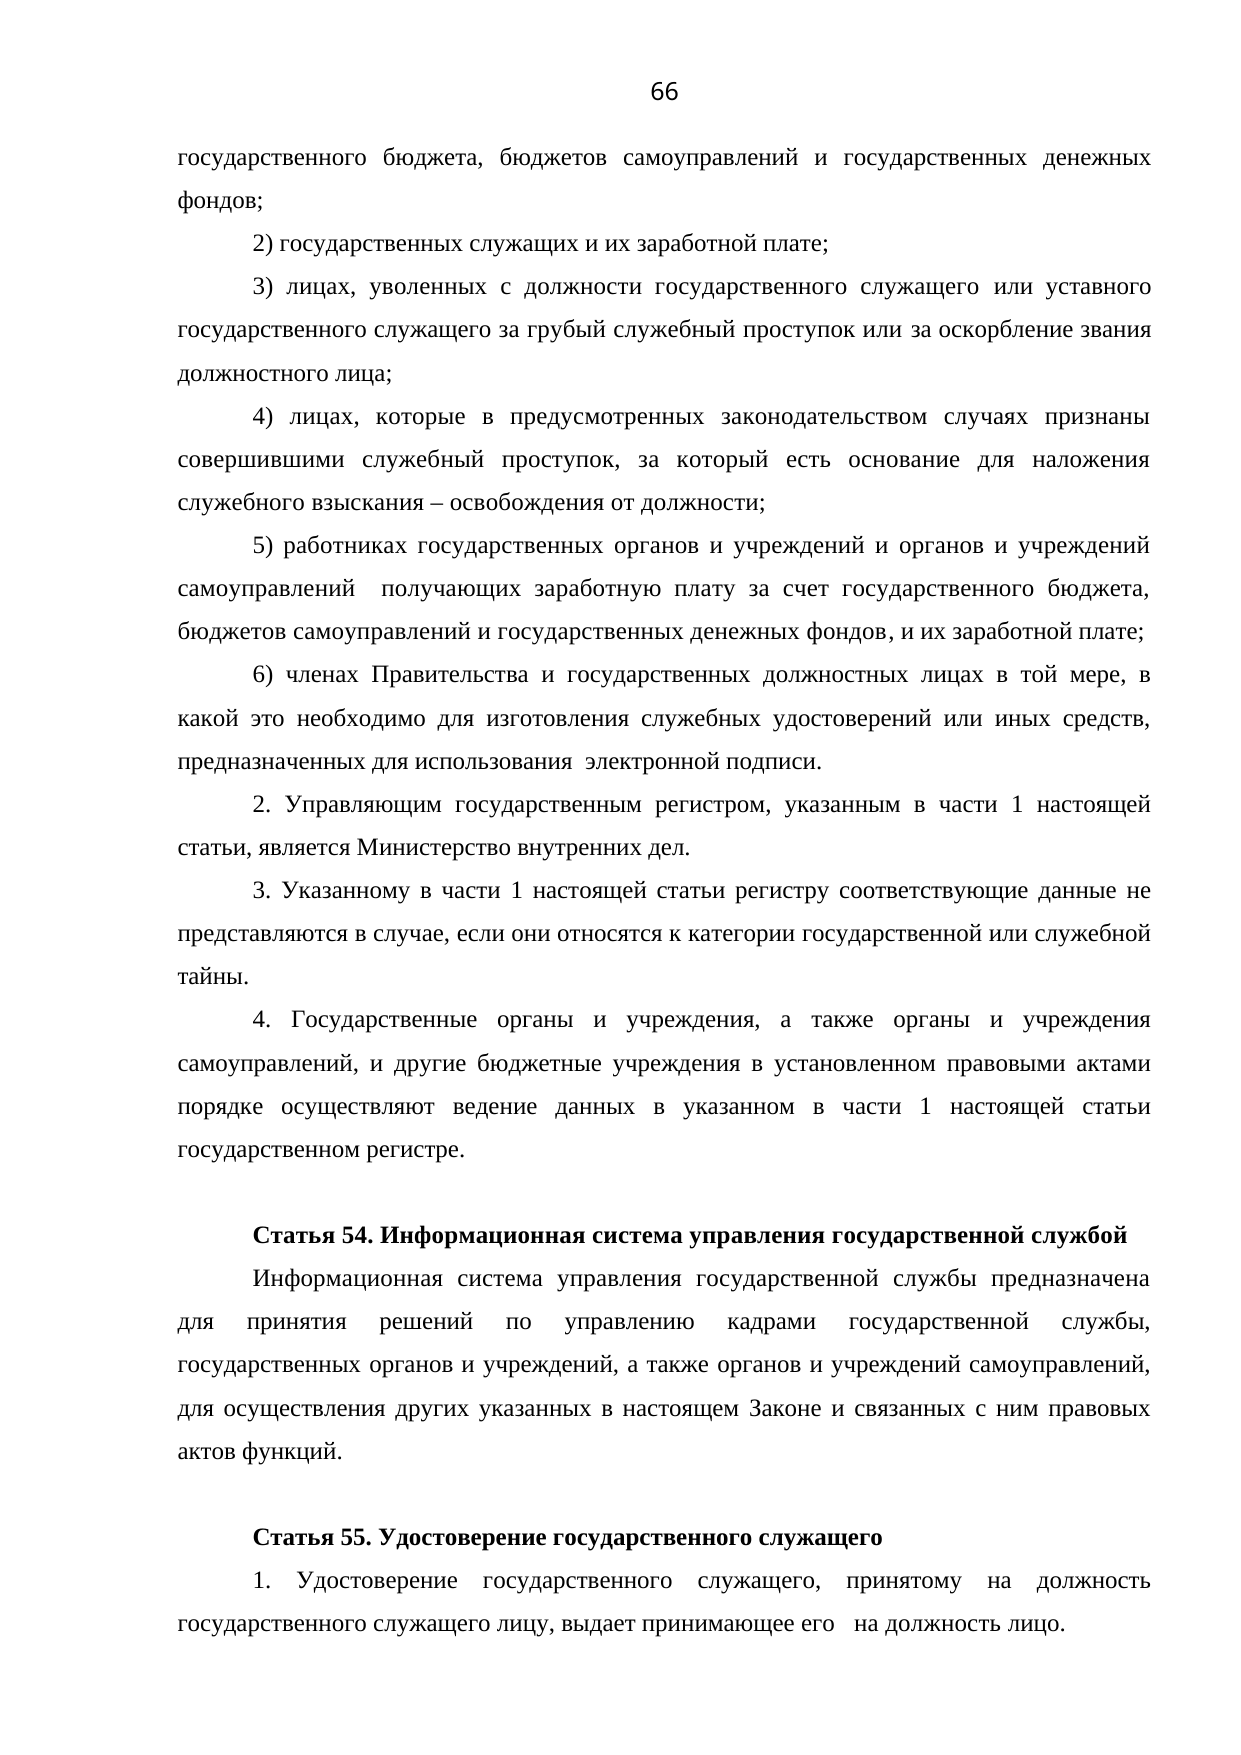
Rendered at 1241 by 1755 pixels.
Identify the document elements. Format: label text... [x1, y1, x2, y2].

text 4) лицах, которые в предусмотренных законодательством случаях признаны совершившими служебный проступок, за который есть основание для наложения служебного взыскания – освобождения от должности; [177, 401, 1152, 516]
text 2. Управляющим государственным регистром, указанным в части 1 настоящей статьи, является Министерство внутренних дел. [177, 789, 1152, 861]
text 4. Государственные органы и учреждения, а также органы и учреждения самоуправлений, и другие бюджетные учреждения в установленном правовыми актами порядке осуществляют ведение данных в указанном в части 1 настоящей статьи государственном регистре. [177, 1004, 1152, 1163]
text Информационная система управления государственной службы предназначена для принятия решений по управлению кадрами государственной службы, государственных органов и учреждений, а также органов и учреждений самоуправлений, для осуществления других указанных в настоящем Законе и связанных с ним правовых актов функций. [177, 1263, 1152, 1464]
text Статья 55. Удостоверение государственного служащего [177, 1522, 1152, 1551]
text 1. Удостоверение государственного служащего, принятому на должность государственного служащего лицу, выдает принимающее его на должность лицо. [177, 1565, 1152, 1637]
text 6) членах Правительства и государственных должностных лицах в той мере, в какой это необходимо для изготовления служебных удостоверений или иных средств, предназначенных для использования электронной подписи. [177, 659, 1152, 774]
text 3) лицах, уволенных с должности государственного служащего или уставного государственного служащего за грубый служебный проступок или за оскорбление звания должностного лица; [177, 271, 1152, 386]
text 5) работниках государственных органов и учреждений и органов и учреждений самоуправлений получающих заработную плату за счет государственного бюджета, бюджетов самоуправлений и государственных денежных фондов, и их заработной плате; [177, 530, 1152, 645]
text 2) государственных служащих и их заработной плате; [177, 228, 1152, 257]
text 3. Указанному в части 1 настоящей статьи регистру соответствующие данные не представляются в случае, если они относятся к категории государственной или служебной тайны. [177, 875, 1152, 990]
text государственного бюджета, бюджетов самоуправлений и государственных денежных фондов; [177, 142, 1152, 214]
text Статья 54. Информационная система управления государственной службой [177, 1220, 1152, 1249]
